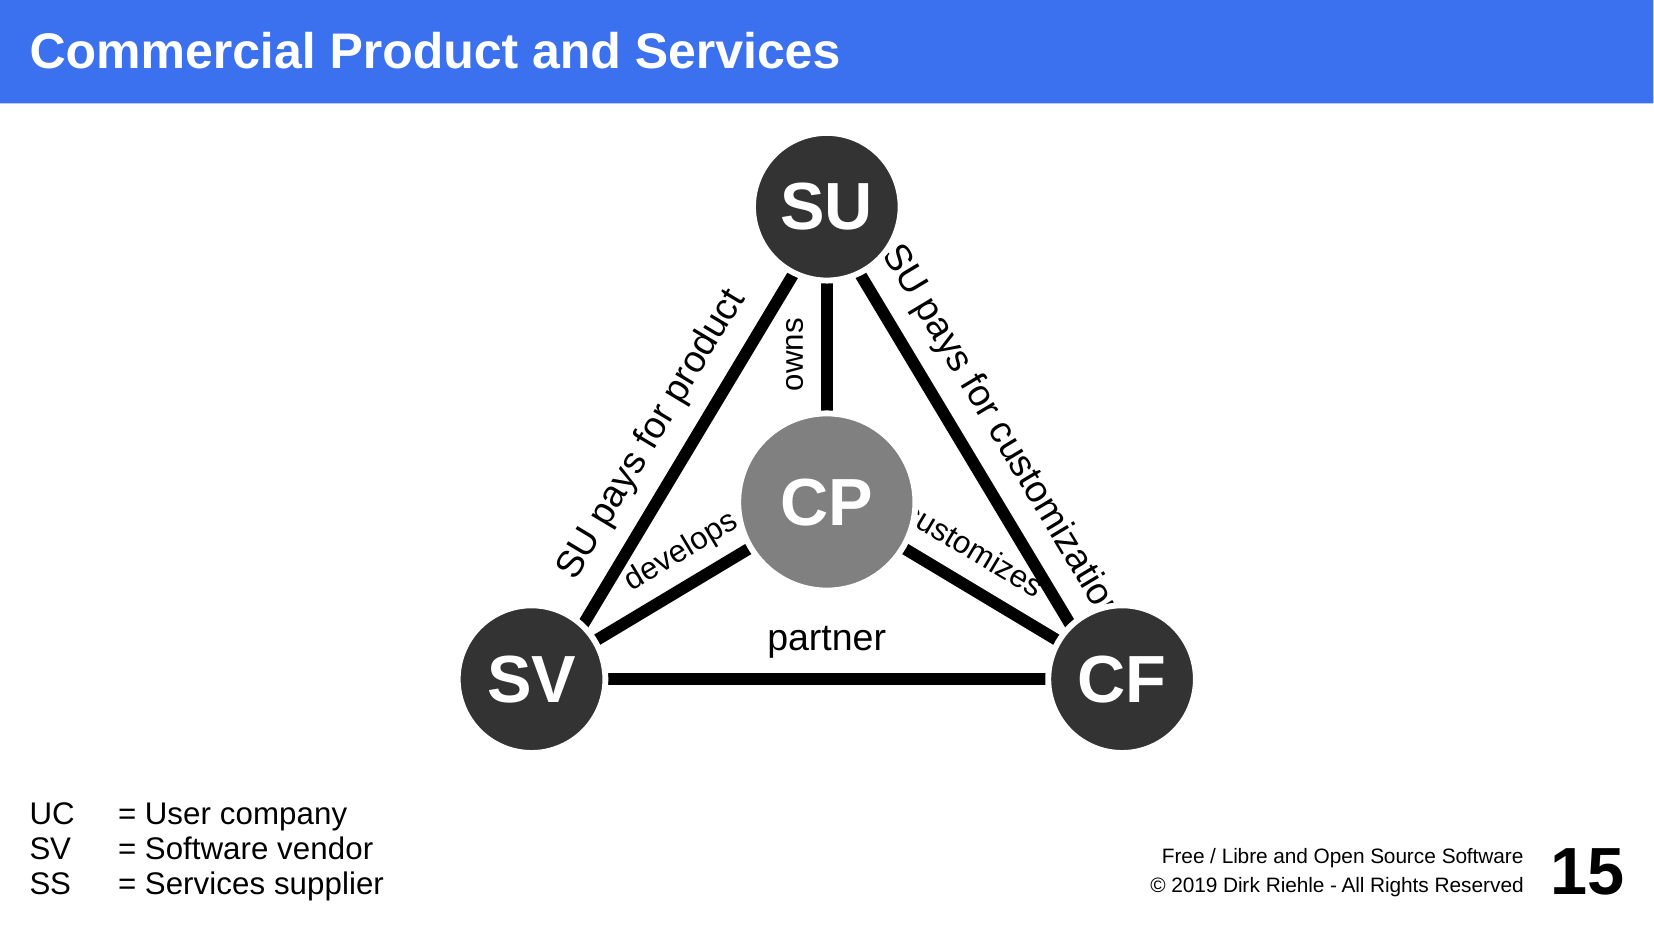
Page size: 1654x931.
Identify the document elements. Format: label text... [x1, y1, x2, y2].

text_box SU [752, 132, 901, 281]
text_box CF [1048, 605, 1196, 754]
title Commercial Product and Services [0, 0, 1654, 104]
text_box CP [738, 413, 916, 591]
text_box UC = User company SV = Software vendor SS = Services supplier [0, 752, 1123, 931]
text_box SV [457, 605, 606, 754]
